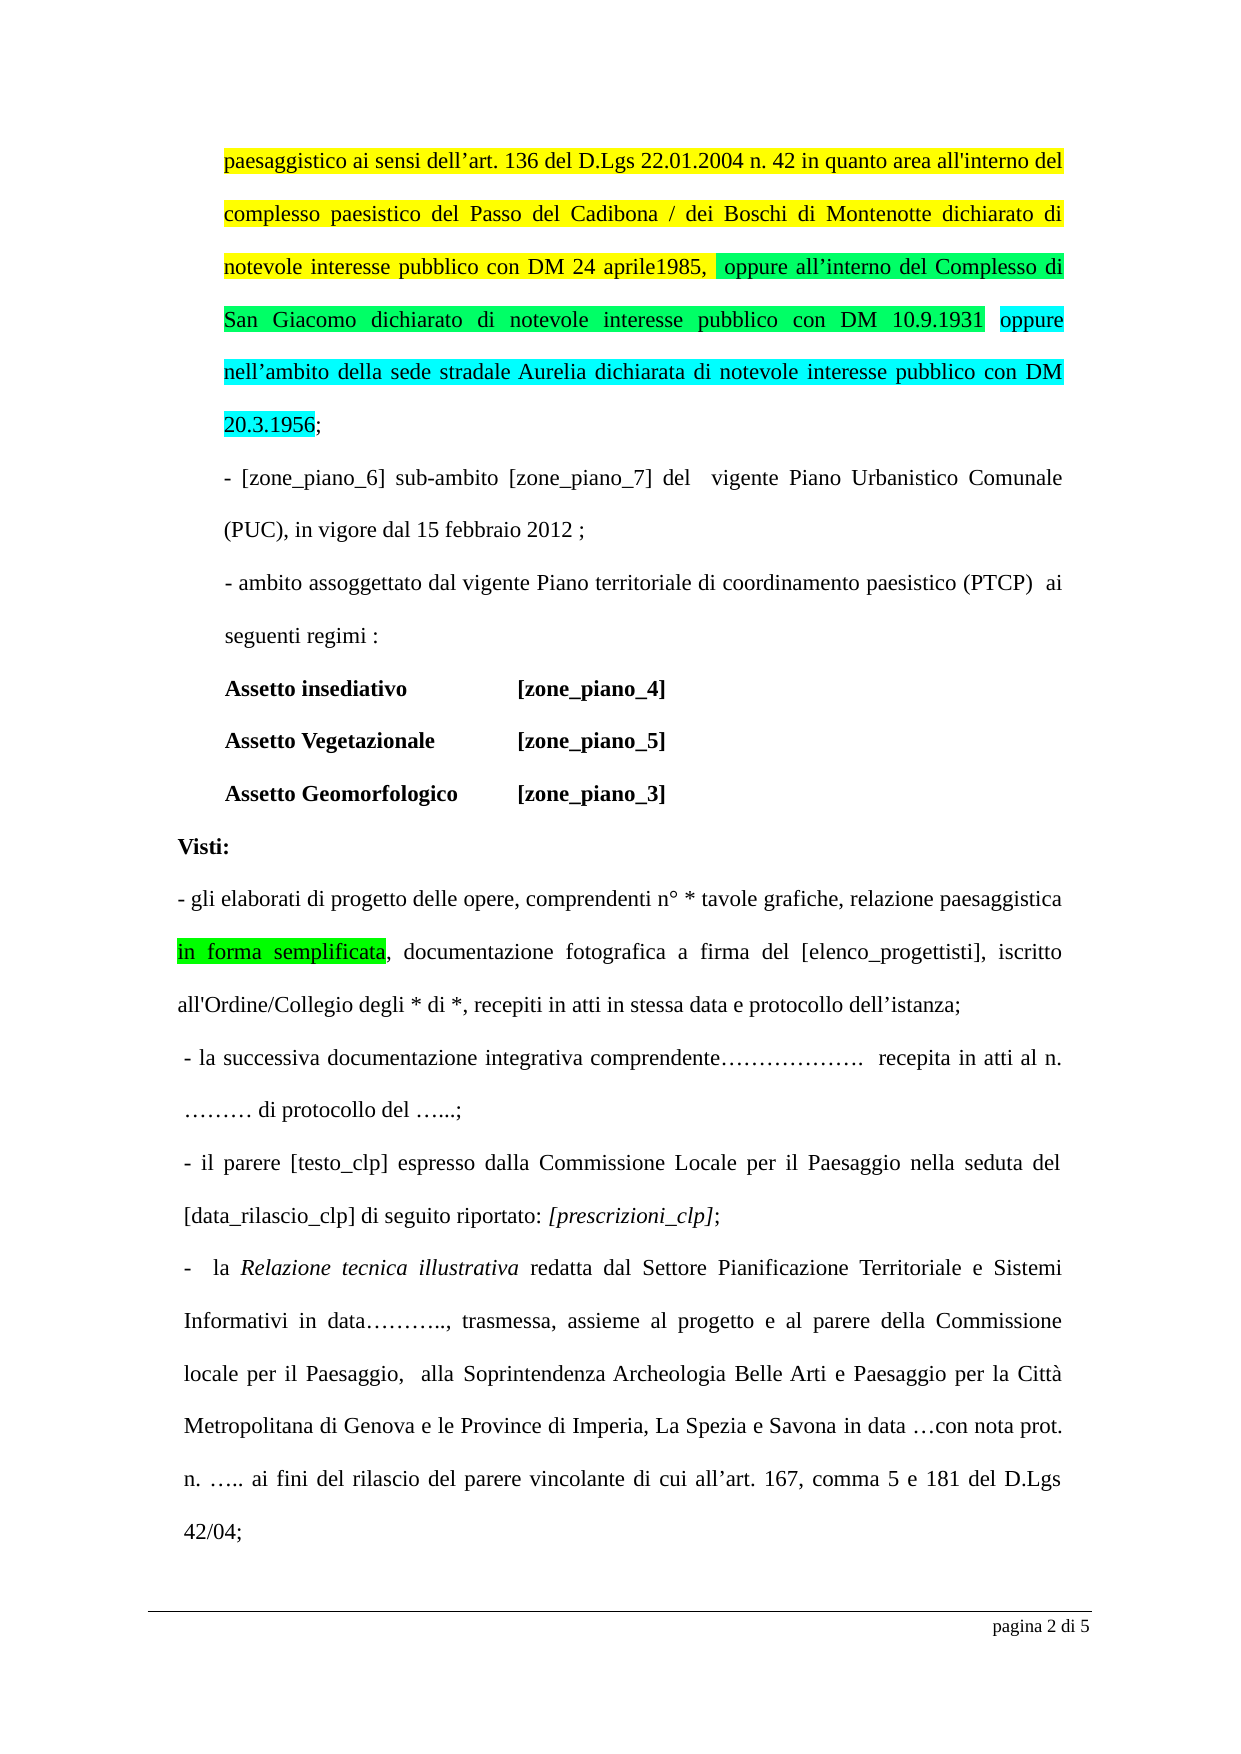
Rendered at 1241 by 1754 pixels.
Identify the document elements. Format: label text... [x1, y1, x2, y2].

text - [zone_piano_6] sub-ambito [zone_piano_7] del vigente Piano Urbanistico Comunale (PUC), in vigore dal 15 febbraio 2012 ; [223, 464, 1064, 543]
text Assetto insediativo [zone_piano_4] [224, 675, 1064, 701]
text - ambito assoggettato dal vigente Piano territoriale di coordinamento paesistico (PTCP) ai seguenti regimi : [224, 569, 1064, 648]
text Assetto Geomorfologico [zone_piano_3] [224, 780, 1064, 806]
text - la successiva documentazione integrativa comprendente………………. recepita in atti al n. ……… di protocollo del …...; [184, 1044, 1063, 1123]
text Visti: [177, 833, 1063, 859]
text - la Relazione tecnica illustrativa redatta dal Settore Pianificazione Territoriale e Sistemi Informativi in data……….., trasmessa, assieme al progetto e al parere della Commissione locale per il Paesaggio, alla Soprintendenza Archeologia Belle Arti e Paesaggio per la Città Metropolitana di Genova e le Province di Imperia, La Spezia e Savona in data …con nota prot. n. ….. ai fini del rilascio del parere vincolante di cui all’art. 167, comma 5 e 181 del D.Lgs 42/04; [184, 1254, 1063, 1544]
text - il parere [testo_clp] espresso dalla Commissione Locale per il Paesaggio nella seduta del [data_rilascio_clp] di seguito riportato: [prescrizioni_clp]; [184, 1149, 1063, 1228]
text Assetto Vegetazionale [zone_piano_5] [224, 727, 1064, 754]
text - gli elaborati di progetto delle opere, comprendenti n° * tavole grafiche, relazione paesaggistica in forma semplificata, documentazione fotografica a firma del [elenco_progettisti], iscritto all'Ordine/Collegio degli * di *, recepiti in atti in stessa data e protocollo dell’istanza; [177, 886, 1063, 1017]
text paesaggistico ai sensi dell’art. 136 del D.Lgs 22.01.2004 n. 42 in quanto area all'interno del complesso paesistico del Passo del Cadibona / dei Boschi di Montenotte dichiarato di notevole interesse pubblico con DM 24 aprile1985, oppure all’interno del Complesso di San Giacomo dichiarato di notevole interesse pubblico con DM 10.9.1931 oppure nell’ambito della sede stradale Aurelia dichiarata di notevole interesse pubblico con DM 20.3.1956; [223, 148, 1064, 437]
